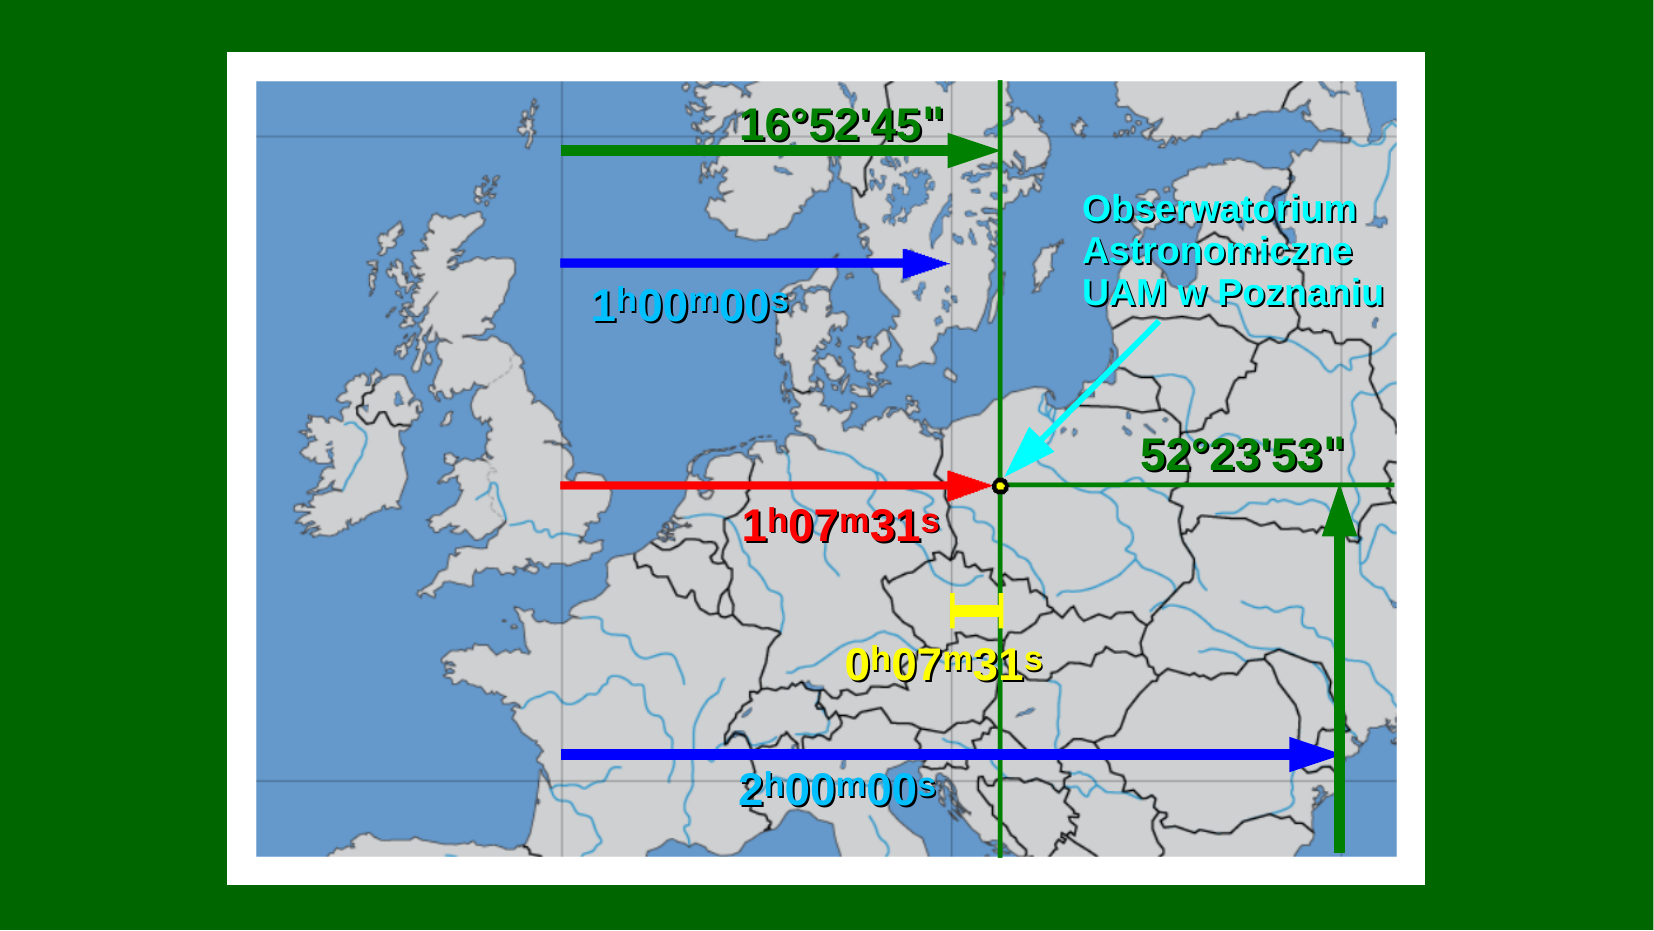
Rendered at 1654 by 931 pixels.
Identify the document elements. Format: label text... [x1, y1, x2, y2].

text_box 1h07m31s [726, 492, 968, 559]
text_box 0h07m31s [829, 631, 1071, 698]
picture [227, 52, 1425, 885]
text_box 1h00m00s [575, 272, 817, 339]
text_box Obserwatorium Astronomiczne UAM w Poznaniu [1067, 180, 1400, 322]
text_box 52°23'53" [1125, 420, 1387, 489]
text_box 2h00m00s [723, 756, 964, 823]
text_box 16°52'45" [724, 90, 973, 145]
